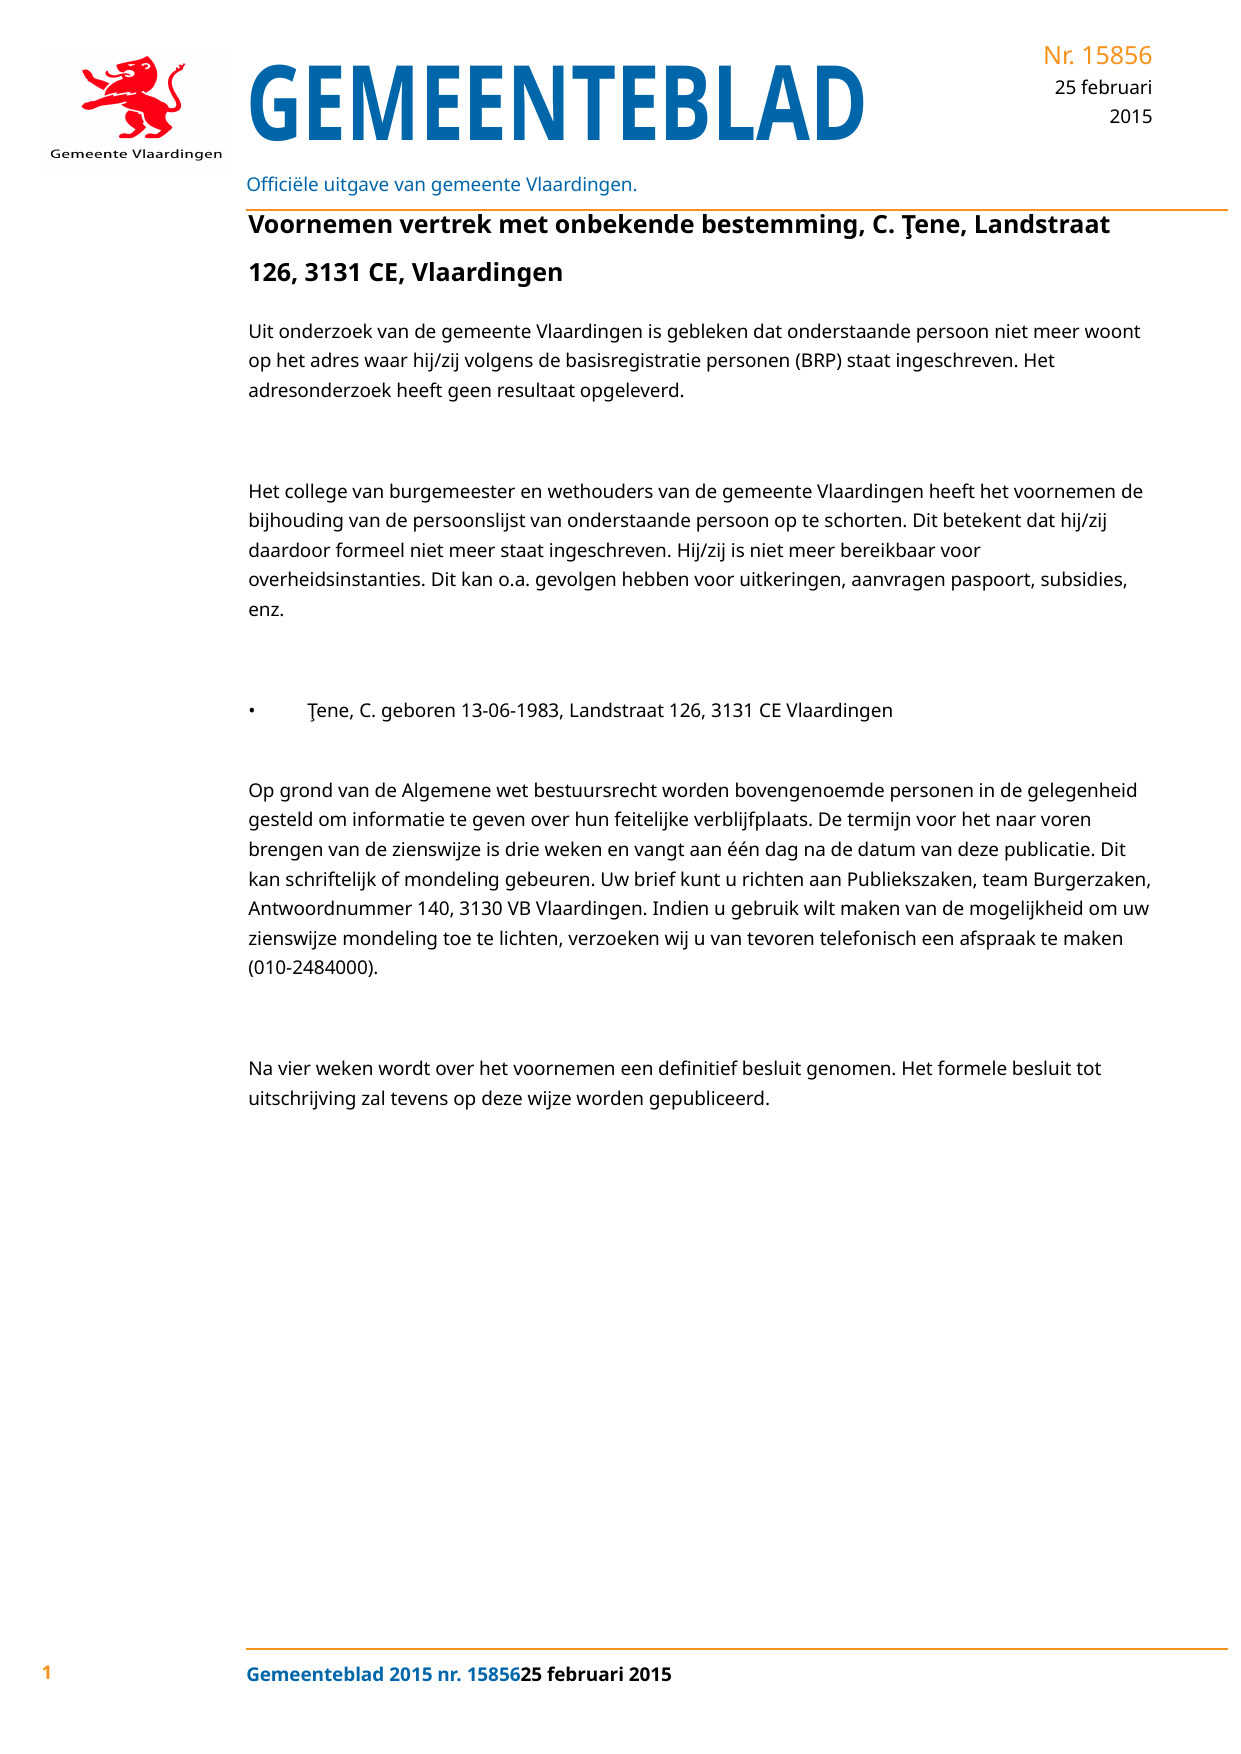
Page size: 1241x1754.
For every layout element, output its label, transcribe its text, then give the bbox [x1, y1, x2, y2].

picture [41, 47, 231, 172]
list Ţene, C. geboren 13-06-1983, Landstraat 126, 3131 CE Vlaardingen [248, 697, 1152, 723]
text Voornemen vertrek met onbekende bestemming, C. Ţene, Landstraat 126, 3131 CE, Vlaardingen [248, 211, 1152, 288]
text Na vier weken wordt over het voornemen een definitief besluit genomen. Het formele besluit tot uitschrijving zal tevens op deze wijze worden gepubliceerd. [248, 1055, 1152, 1111]
text Uit onderzoek van de gemeente Vlaardingen is gebleken dat onderstaande persoon niet meer woont op het adres waar hij/zij volgens de basisregistratie personen (BRP) staat ingeschreven. Het adresonderzoek heeft geen resultaat opgeleverd. [248, 318, 1152, 403]
text Op grond van de Algemene wet bestuursrecht worden bovengenoemde personen in de gelegenheid gesteld om informatie te geven over hun feitelijke verblijfplaats. De termijn voor het naar voren brengen van de zienswijze is drie weken en vangt aan één dag na de datum van deze publicatie. Dit kan schriftelijk of mondeling gebeuren. Uw brief kunt u richten aan Publiekszaken, team Burgerzaken, Antwoordnummer 140, 3130 VB Vlaardingen. Indien u gebruik wilt maken van de mogelijkheid om uw zienswijze mondeling toe te lichten, verzoeken wij u van tevoren telefonisch een afspraak te maken (010-2484000). [248, 777, 1152, 980]
text Het college van burgemeester en wethouders van de gemeente Vlaardingen heeft het voornemen de bijhouding van de persoonslijst van onderstaande persoon op te schorten. Dit betekent dat hij/zij daardoor formeel niet meer staat ingeschreven. Hij/zij is niet meer bereikbaar voor overheidsinstanties. Dit kan o.a. gevolgen hebben voor uitkeringen, aanvragen paspoort, subsidies, enz. [248, 478, 1152, 622]
